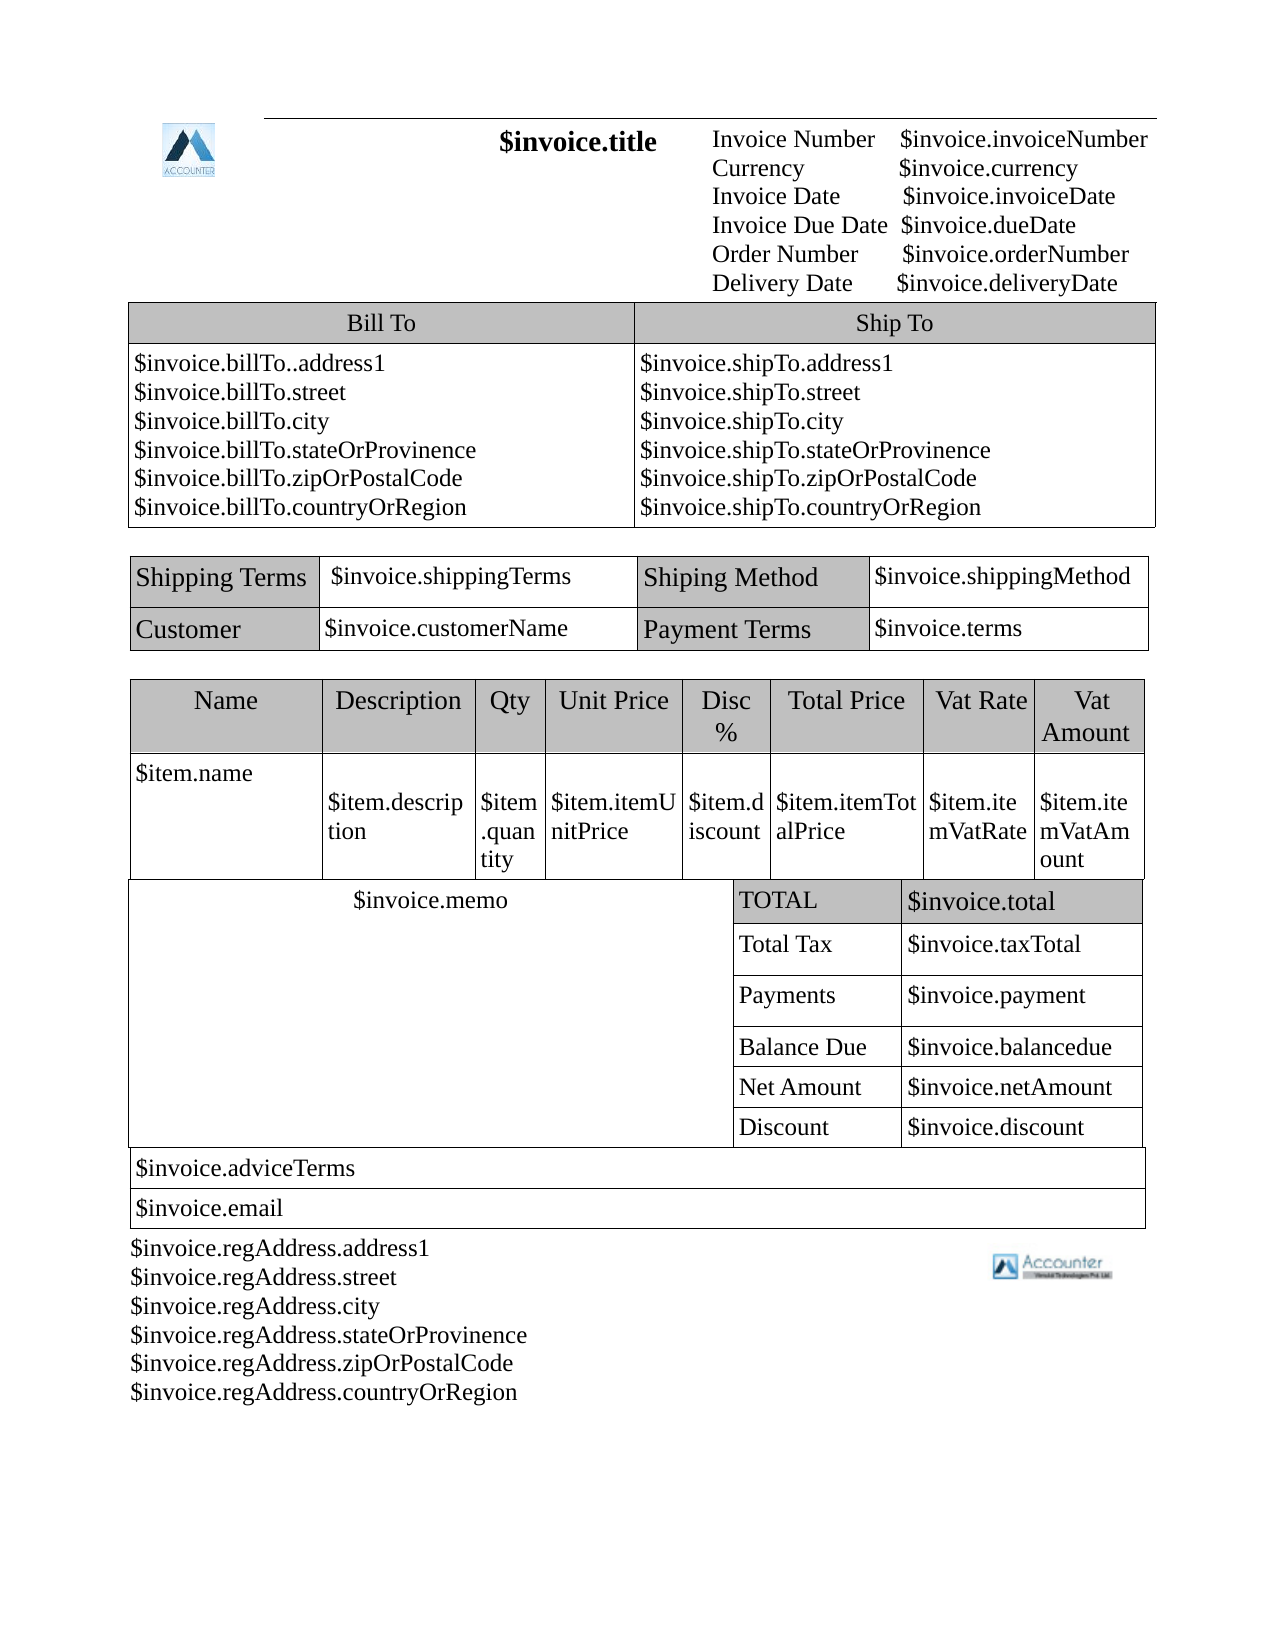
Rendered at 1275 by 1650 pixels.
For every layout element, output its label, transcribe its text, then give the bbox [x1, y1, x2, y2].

table_header [903, 1228, 1157, 1243]
table_cell Discount [734, 1108, 901, 1147]
table_cell $invoice.taxTotal [902, 924, 1142, 974]
table_header Invoice Number $invoice.invoiceNumber Currency $invoice.currency Invoice Date $invoice.invoiceDate Invoice Due Date $invoice.dueDate Order Number $invoice.orderNumber Delivery Date $invoice.deliveryDate [706, 119, 1157, 302]
table_cell Balance Due [734, 1027, 901, 1066]
table_cell $invoice.balancedue [902, 1027, 1142, 1066]
table_header $invoice.title [264, 119, 706, 302]
table_cell Payments [734, 976, 901, 1026]
table_cell $item.itemUnitPrice [546, 754, 682, 879]
table_cell $item.itemVatAmount [1035, 754, 1144, 879]
table_cell $item.itemTotalPrice [771, 754, 923, 879]
table_header Vat Amount [1035, 680, 1144, 752]
table_header $invoice.regAddress.address1 $invoice.regAddress.street $invoice.regAddress.city $invoice.regAddress.stateOrProvinence $invoice.regAddress.zipOrPostalCode $invoice.regAddress.countryOrRegion [118, 1228, 902, 1412]
table_header Description [323, 680, 475, 752]
table_cell Customer [131, 608, 319, 650]
table_header Shiping Method [638, 557, 869, 607]
table_header Name [131, 680, 322, 752]
table_header Bill To [129, 303, 634, 343]
table_header $invoice.memo [129, 880, 733, 1147]
picture [987, 1243, 1119, 1292]
table_cell $invoice.terms [870, 608, 1148, 650]
table_cell $invoice.customerName [320, 608, 637, 650]
table_cell $invoice.shipTo.address1 $invoice.shipTo.street $invoice.shipTo.city $invoice.shipTo.stateOrProvinence $invoice.shipTo.zipOrPostalCode $invoice.shipTo.countryOrRegion [635, 344, 1155, 527]
table_header Ship To [635, 303, 1155, 343]
table_header Shipping Terms [131, 557, 319, 607]
table_header Total Price [771, 680, 923, 752]
table_header TOTAL [734, 880, 901, 923]
table_header [114, 118, 264, 302]
table_cell Payment Terms [638, 608, 869, 650]
table_cell $invoice.billTo..address1 $invoice.billTo.street $invoice.billTo.city $invoice.billTo.stateOrProvinence $invoice.billTo.zipOrPostalCode $invoice.billTo.countryOrRegion [129, 344, 634, 527]
picture [162, 123, 215, 177]
table_cell $item.description [323, 754, 475, 879]
table_cell Net Amount [734, 1067, 901, 1107]
table_cell $invoice.email [131, 1189, 1145, 1228]
table_cell $invoice.discount [902, 1108, 1142, 1147]
table_cell $invoice.payment [902, 976, 1142, 1026]
table_cell $item.itemVatRate [924, 754, 1034, 879]
table_header $invoice.shippingTerms [320, 557, 637, 607]
table_cell $item.discount [683, 754, 770, 879]
table_cell $item.quantity [476, 754, 545, 879]
table_header $invoice.adviceTerms [131, 1148, 1145, 1187]
table_header [903, 1244, 1157, 1412]
table_header $invoice.shippingMethod [870, 557, 1148, 607]
table_header Vat Rate [924, 680, 1034, 752]
table_header $invoice.total [902, 880, 1142, 923]
table_cell $invoice.netAmount [902, 1067, 1142, 1107]
table_header Qty [476, 680, 545, 752]
table_cell Total Tax [734, 924, 901, 974]
table_cell $item.name [131, 754, 322, 879]
table_header Unit Price [546, 680, 682, 752]
table_header Disc % [683, 680, 770, 752]
